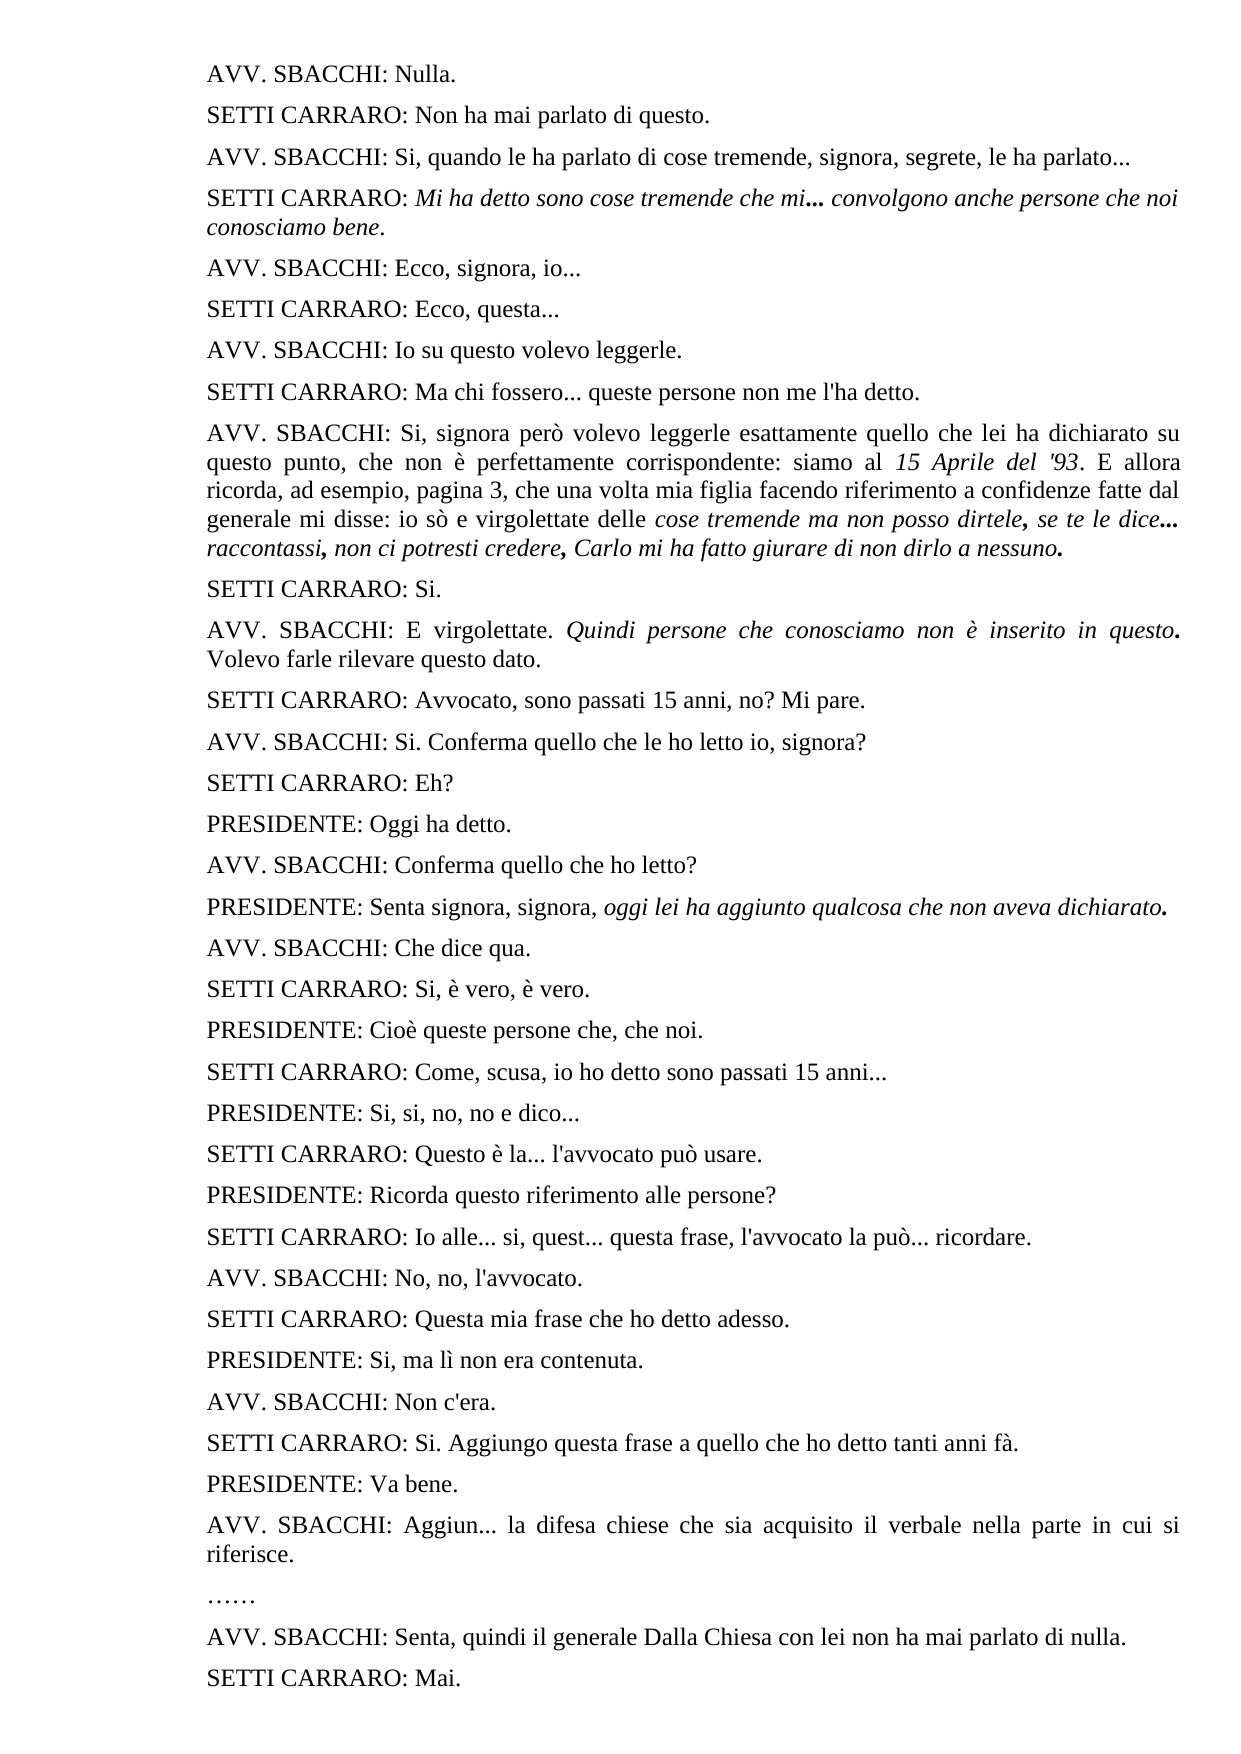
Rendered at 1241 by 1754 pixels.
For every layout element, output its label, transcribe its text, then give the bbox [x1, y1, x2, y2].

text SETTI CARRARO: Questa mia frase che ho detto adesso. [206, 1304, 1181, 1333]
text PRESIDENTE: Ricorda questo riferimento alle persone? [206, 1180, 1181, 1209]
text SETTI CARRARO: Si, è vero, è vero. [206, 974, 1181, 1003]
text SETTI CARRARO: Non ha mai parlato di questo. [206, 100, 1181, 129]
text AVV. SBACCHI: Aggiun... la difesa chiese che sia acquisito il verbale nella parte in cui si riferisce. [206, 1510, 1181, 1568]
text SETTI CARRARO: Mai. [206, 1663, 1181, 1692]
text PRESIDENTE: Senta signora, signora, oggi lei ha aggiunto qualcosa che non aveva dichiarato. [206, 892, 1181, 920]
text AVV. SBACCHI: Ecco, signora, io... [206, 253, 1181, 282]
text SETTI CARRARO: Io alle... si, quest... questa frase, l'avvocato la può... ricordare. [206, 1222, 1181, 1250]
text AVV. SBACCHI: Io su questo volevo leggerle. [206, 335, 1181, 364]
text AVV. SBACCHI: Si, quando le ha parlato di cose tremende, signora, segrete, le ha parlato... [206, 142, 1181, 170]
text SETTI CARRARO: Eh? [206, 768, 1181, 797]
text SETTI CARRARO: Ecco, questa... [206, 294, 1181, 323]
text SETTI CARRARO: Come, scusa, io ho detto sono passati 15 anni... [206, 1057, 1181, 1085]
text AVV. SBACCHI: Si, signora però volevo leggerle esattamente quello che lei ha dichiarato su questo punto, che non è perfettamente corrispondente: siamo al 15 Aprile del '93. E allora ricorda, ad esempio, pagina 3, che una volta mia figlia facendo riferimento a confidenze fatte dal generale mi disse: io sò e virgolettate delle cose tremende ma non posso dirtele, se te le dice... raccontassi, non ci potresti credere, Carlo mi ha fatto giurare di non dirlo a nessuno. [206, 418, 1181, 562]
text AVV. SBACCHI: E virgolettate. Quindi persone che conosciamo non è inserito in questo. Volevo farle rilevare questo dato. [206, 615, 1181, 673]
text SETTI CARRARO: Si. [206, 574, 1181, 603]
text AVV. SBACCHI: Senta, quindi il generale Dalla Chiesa con lei non ha mai parlato di nulla. [206, 1622, 1181, 1650]
text PRESIDENTE: Si, ma lì non era contenuta. [206, 1345, 1181, 1374]
text AVV. SBACCHI: Non c'era. [206, 1387, 1181, 1415]
text AVV. SBACCHI: Conferma quello che ho letto? [206, 850, 1181, 879]
text PRESIDENTE: Va bene. [206, 1469, 1181, 1498]
text SETTI CARRARO: Mi ha detto sono cose tremende che mi... convolgono anche persone che noi conosciamo bene. [206, 183, 1181, 240]
text SETTI CARRARO: Ma chi fossero... queste persone non me l'ha detto. [206, 377, 1181, 405]
text SETTI CARRARO: Avvocato, sono passati 15 anni, no? Mi pare. [206, 685, 1181, 714]
text PRESIDENTE: Si, si, no, no e dico... [206, 1098, 1181, 1127]
text AVV. SBACCHI: No, no, l'avvocato. [206, 1263, 1181, 1292]
text PRESIDENTE: Oggi ha detto. [206, 809, 1181, 838]
text SETTI CARRARO: Si. Aggiungo questa frase a quello che ho detto tanti anni fà. [206, 1428, 1181, 1457]
text …… [206, 1580, 1181, 1609]
text AVV. SBACCHI: Nulla. [206, 59, 1181, 88]
text AVV. SBACCHI: Si. Conferma quello che le ho letto io, signora? [206, 727, 1181, 755]
text SETTI CARRARO: Questo è la... l'avvocato può usare. [206, 1139, 1181, 1168]
text AVV. SBACCHI: Che dice qua. [206, 933, 1181, 962]
text PRESIDENTE: Cioè queste persone che, che noi. [206, 1015, 1181, 1044]
